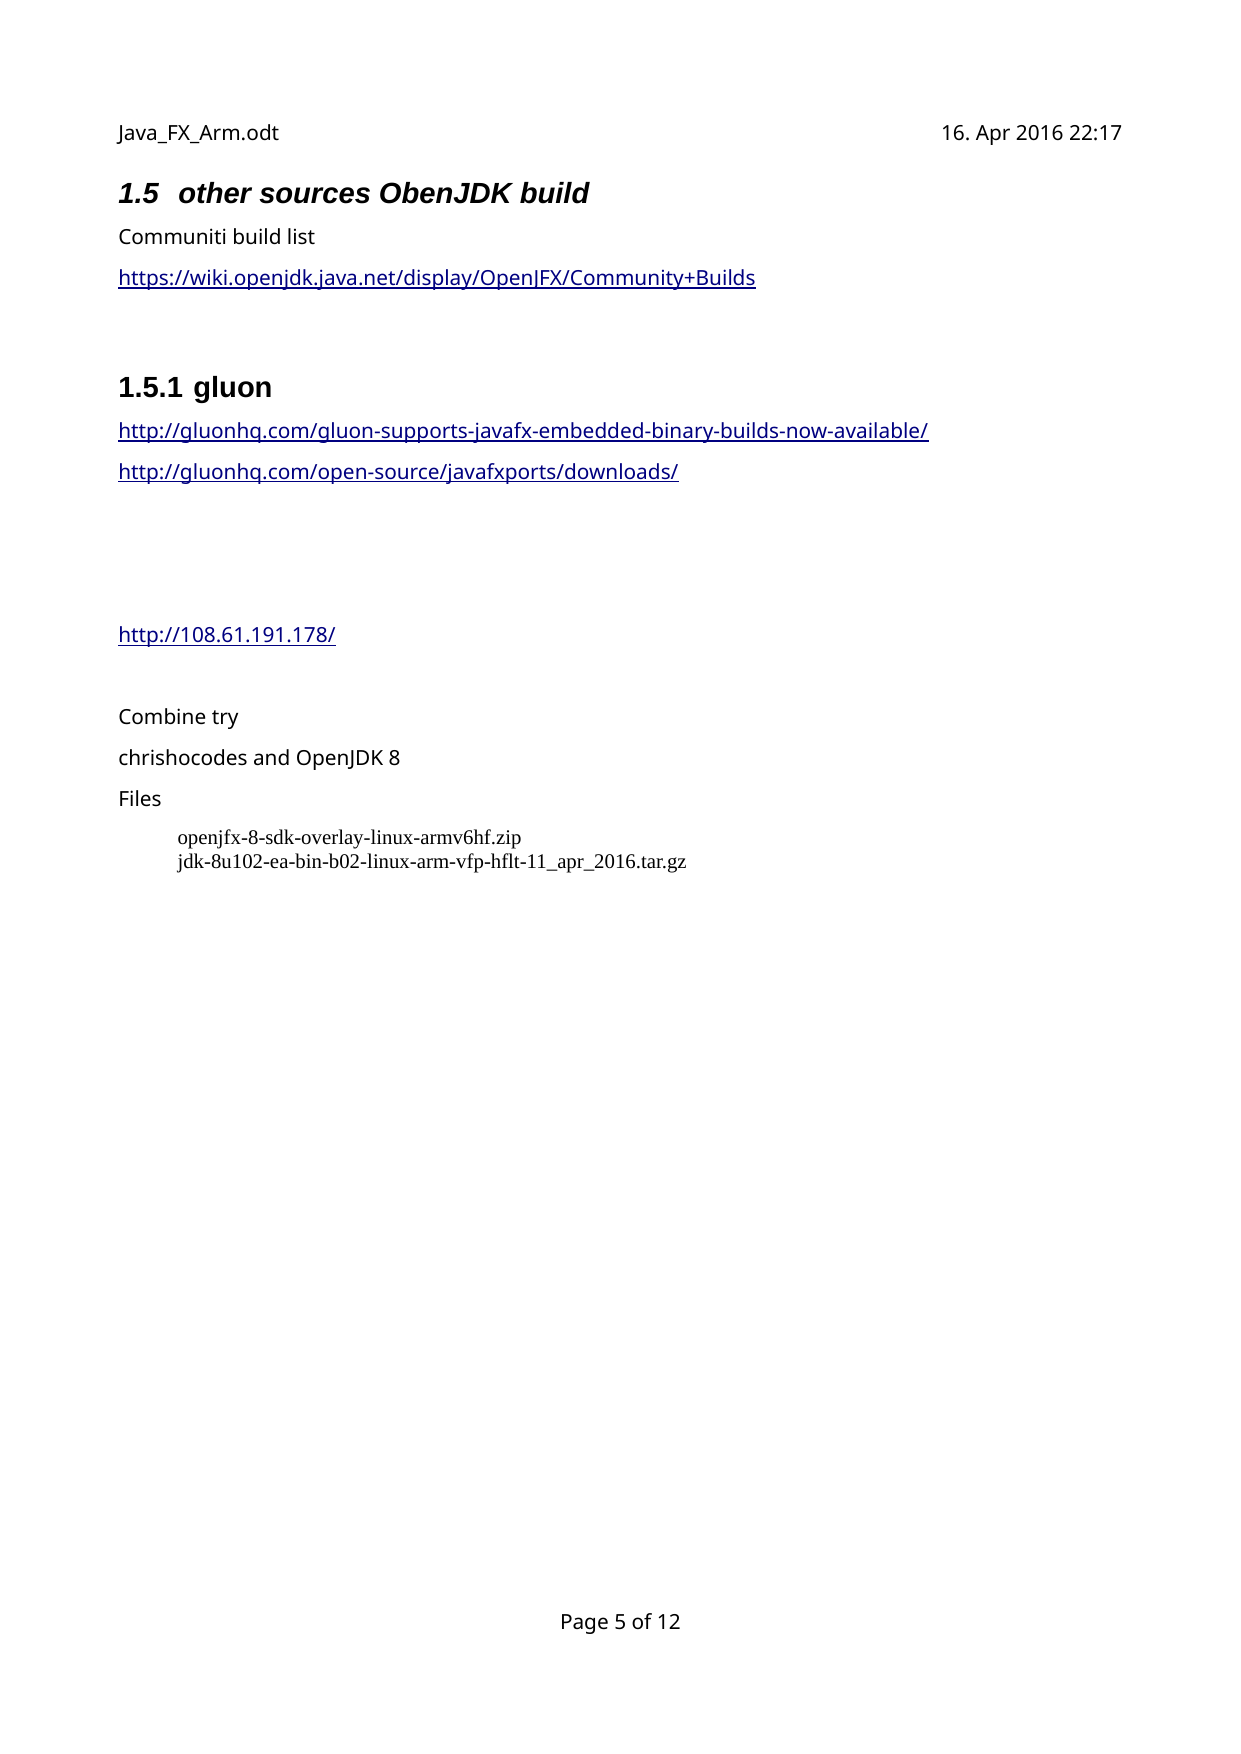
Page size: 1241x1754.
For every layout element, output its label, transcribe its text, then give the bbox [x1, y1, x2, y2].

subtitle other sources ObenJDK build [118, 176, 1122, 209]
text http://108.61.191.178/ [118, 621, 1122, 649]
text Combine try [118, 702, 1122, 731]
text https://wiki.openjdk.java.net/display/OpenJFX/Community+Builds [118, 263, 1122, 291]
text Files [118, 784, 1122, 813]
text http://gluonhq.com/open-source/javafxports/downloads/ [118, 457, 1122, 485]
subtitle gluon [118, 370, 1122, 403]
text chrishocodes and OpenJDK 8 [118, 743, 1122, 772]
text openjfx-8-sdk-overlay-linux-armv6hf.zip [177, 825, 1122, 849]
text Communiti build list [118, 222, 1122, 251]
text http://gluonhq.com/gluon-supports-javafx-embedded-binary-builds-now-available/ [118, 416, 1122, 444]
text jdk-8u102-ea-bin-b02-linux-arm-vfp-hflt-11_apr_2016.tar.gz [177, 849, 1122, 873]
